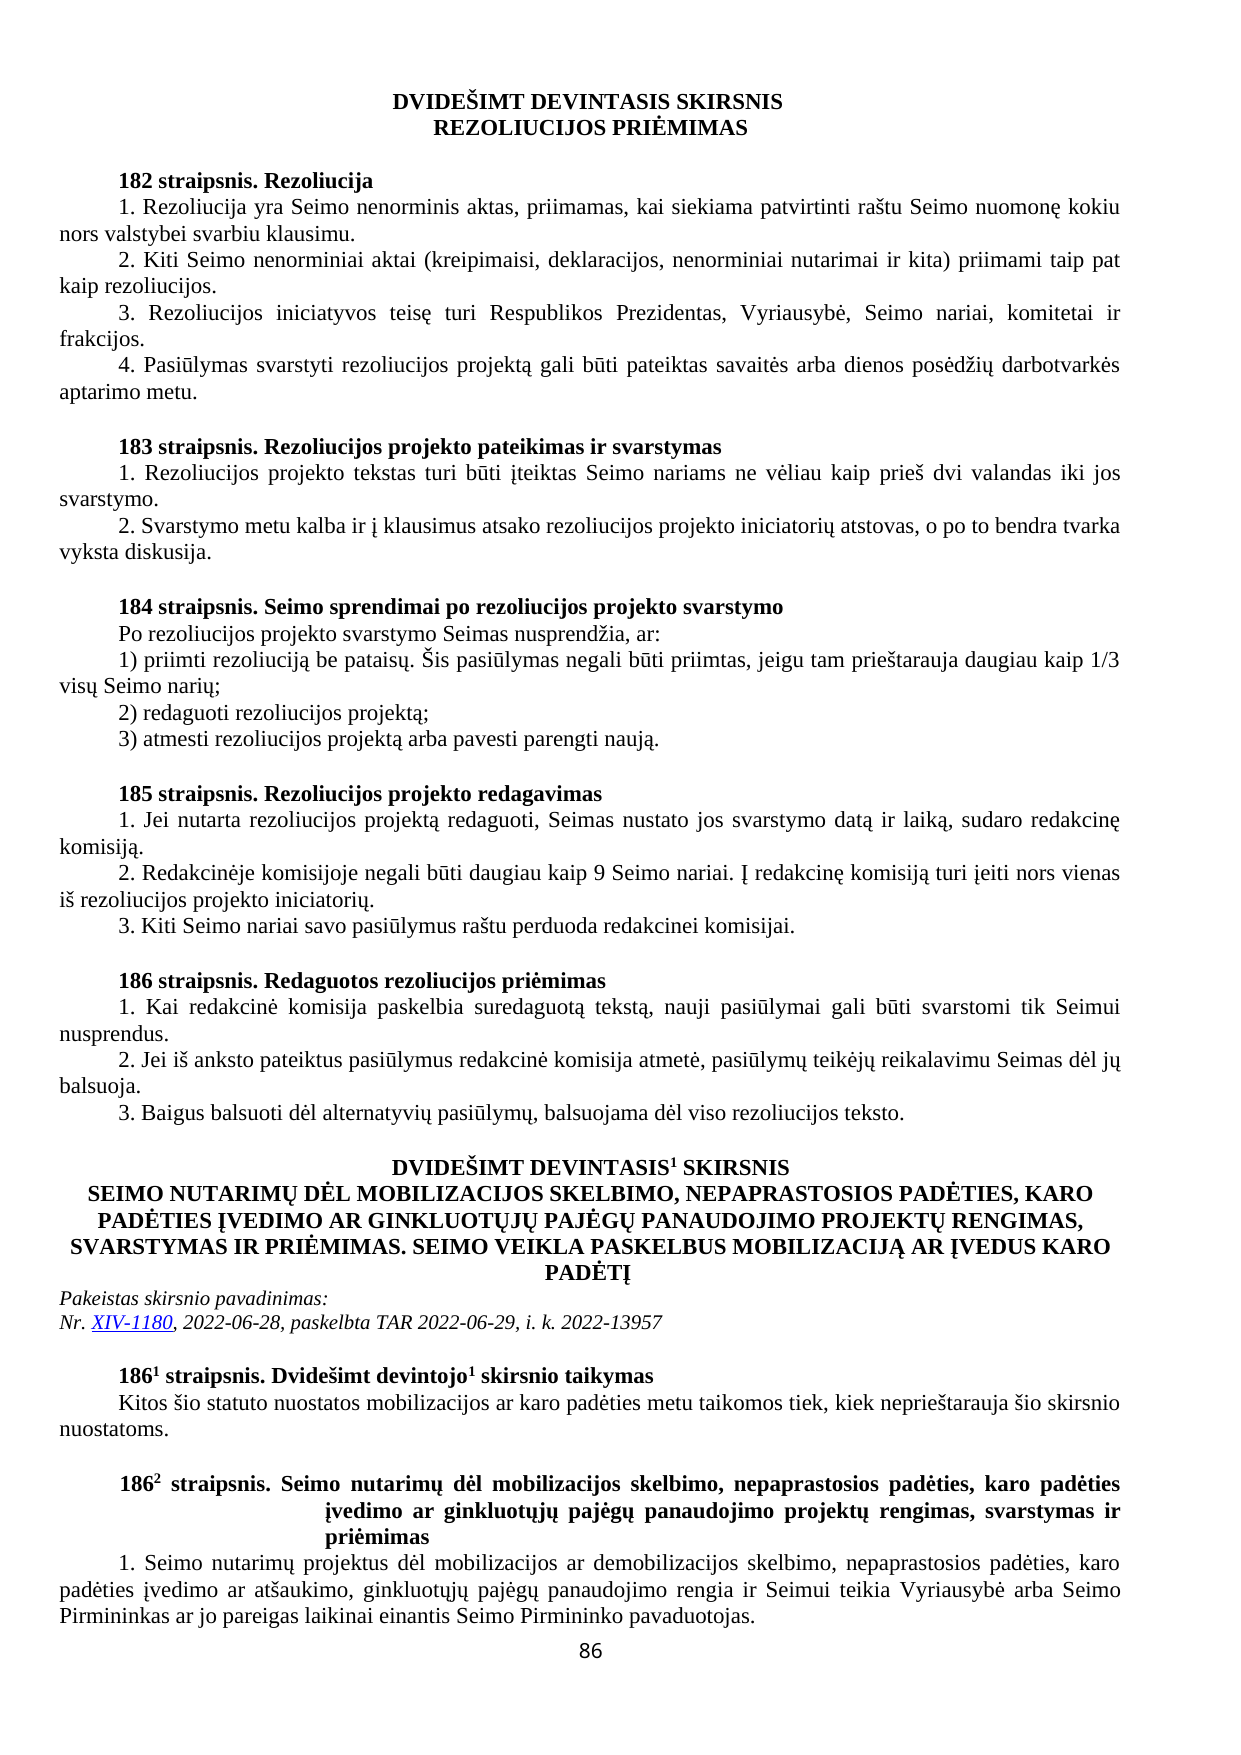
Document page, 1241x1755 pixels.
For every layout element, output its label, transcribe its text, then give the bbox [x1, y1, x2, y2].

text 2. Svarstymo metu kalba ir į klausimus atsako rezoliucijos projekto iniciatorių atstovas, o po to bendra tvarka vyksta diskusija. [59, 512, 1122, 564]
text 3. Baigus balsuoti dėl alternatyvių pasiūlymų, balsuojama dėl viso rezoliucijos teksto. [59, 1099, 1122, 1125]
text 182 straipsnis. Rezoliucija [59, 167, 1122, 193]
text 1862 straipsnis. Seimo nutarimų dėl mobilizacijos skelbimo, nepaprastosios padėties, karo padėties įvedimo ar ginkluotųjų pajėgų panaudojimo projektų rengimas, svarstymas ir priėmimas [119, 1470, 1122, 1549]
text Kitos šio statuto nuostatos mobilizacijos ar karo padėties metu taikomos tiek, kiek neprieštarauja šio skirsnio nuostatoms. [59, 1389, 1122, 1442]
text 1) priimti rezoliuciją be pataisų. Šis pasiūlymas negali būti priimtas, jeigu tam prieštarauja daugiau kaip 1/3 visų Seimo narių; [59, 646, 1122, 699]
text Pakeistas skirsnio pavadinimas: [59, 1286, 1122, 1310]
text 186 straipsnis. Redaguotos rezoliucijos priėmimas [59, 967, 1122, 993]
text 1861 straipsnis. Dvidešimt devintojo1 skirsnio taikymas [59, 1363, 1122, 1389]
text 1. Kai redakcinė komisija paskelbia suredaguotą tekstą, nauji pasiūlymai gali būti svarstomi tik Seimui nusprendus. [59, 993, 1122, 1046]
text 3. Rezoliucijos iniciatyvos teisę turi Respublikos Prezidentas, Vyriausybė, Seimo nariai, komitetai ir frakcijos. [59, 299, 1122, 351]
text DVIDEŠIMT DEVINTASIS1 SKIRSNIS [59, 1154, 1122, 1180]
text 3) atmesti rezoliucijos projektą arba pavesti parengti naują. [59, 725, 1122, 751]
text 3. Kiti Seimo nariai savo pasiūlymus raštu perduoda redakcinei komisijai. [59, 912, 1122, 938]
text 4. Pasiūlymas svarstyti rezoliucijos projektą gali būti pateiktas savaitės arba dienos posėdžių darbotvarkės aptarimo metu. [59, 351, 1122, 404]
text Nr. XIV-1180, 2022-06-28, paskelbta TAR 2022-06-29, i. k. 2022-13957 [59, 1310, 1122, 1334]
text 2. Redakcinėje komisijoje negali būti daugiau kaip 9 Seimo nariai. Į redakcinę komisiją turi įeiti nors vienas iš rezoliucijos projekto iniciatorių. [59, 859, 1122, 912]
text 183 straipsnis. Rezoliucijos projekto pateikimas ir svarstymas [59, 433, 1122, 459]
text REZOLIUCIJOS PRIĖMIMAS [59, 114, 1122, 141]
text Po rezoliucijos projekto svarstymo Seimas nusprendžia, ar: [59, 620, 1122, 646]
text 2. Jei iš anksto pateiktus pasiūlymus redakcinė komisija atmetė, pasiūlymų teikėjų reikalavimu Seimas dėl jų balsuoja. [59, 1046, 1122, 1099]
text 184 straipsnis. Seimo sprendimai po rezoliucijos projekto svarstymo [59, 593, 1122, 620]
text DVIDEŠIMT DEVINTASIS SKIRSNIS [59, 88, 1122, 114]
text 1. Jei nutarta rezoliucijos projektą redaguoti, Seimas nustato jos svarstymo datą ir laiką, sudaro redakcinę komisiją. [59, 807, 1122, 859]
text 1. Rezoliucijos projekto tekstas turi būti įteiktas Seimo nariams ne vėliau kaip prieš dvi valandas iki jos svarstymo. [59, 459, 1122, 512]
text 1. Seimo nutarimų projektus dėl mobilizacijos ar demobilizacijos skelbimo, nepaprastosios padėties, karo padėties įvedimo ar atšaukimo, ginkluotųjų pajėgų panaudojimo rengia ir Seimui teikia Vyriausybė arba Seimo Pirmininkas ar jo pareigas laikinai einantis Seimo Pirmininko pavaduotojas. [59, 1549, 1122, 1628]
text SEIMO NUTARIMŲ DĖL MOBILIZACIJOS SKELBIMO, NEPAPRASTOSIOS PADĖTIES, KARO PADĖTIES ĮVEDIMO AR GINKLUOTŲJŲ PAJĖGŲ PANAUDOJIMO PROJEKTŲ RENGIMAS, SVARSTYMAS IR PRIĖMIMAS. SEIMO VEIKLA PASKELBUS MOBILIZACIJĄ AR ĮVEDUS KARO PADĖTĮ [59, 1180, 1122, 1286]
text 2. Kiti Seimo nenorminiai aktai (kreipimaisi, deklaracijos, nenorminiai nutarimai ir kita) priimami taip pat kaip rezoliucijos. [59, 246, 1122, 299]
text 185 straipsnis. Rezoliucijos projekto redagavimas [59, 780, 1122, 807]
text 1. Rezoliucija yra Seimo nenorminis aktas, priimamas, kai siekiama patvirtinti raštu Seimo nuomonę kokiu nors valstybei svarbiu klausimu. [59, 193, 1122, 246]
text 2) redaguoti rezoliucijos projektą; [59, 699, 1122, 725]
